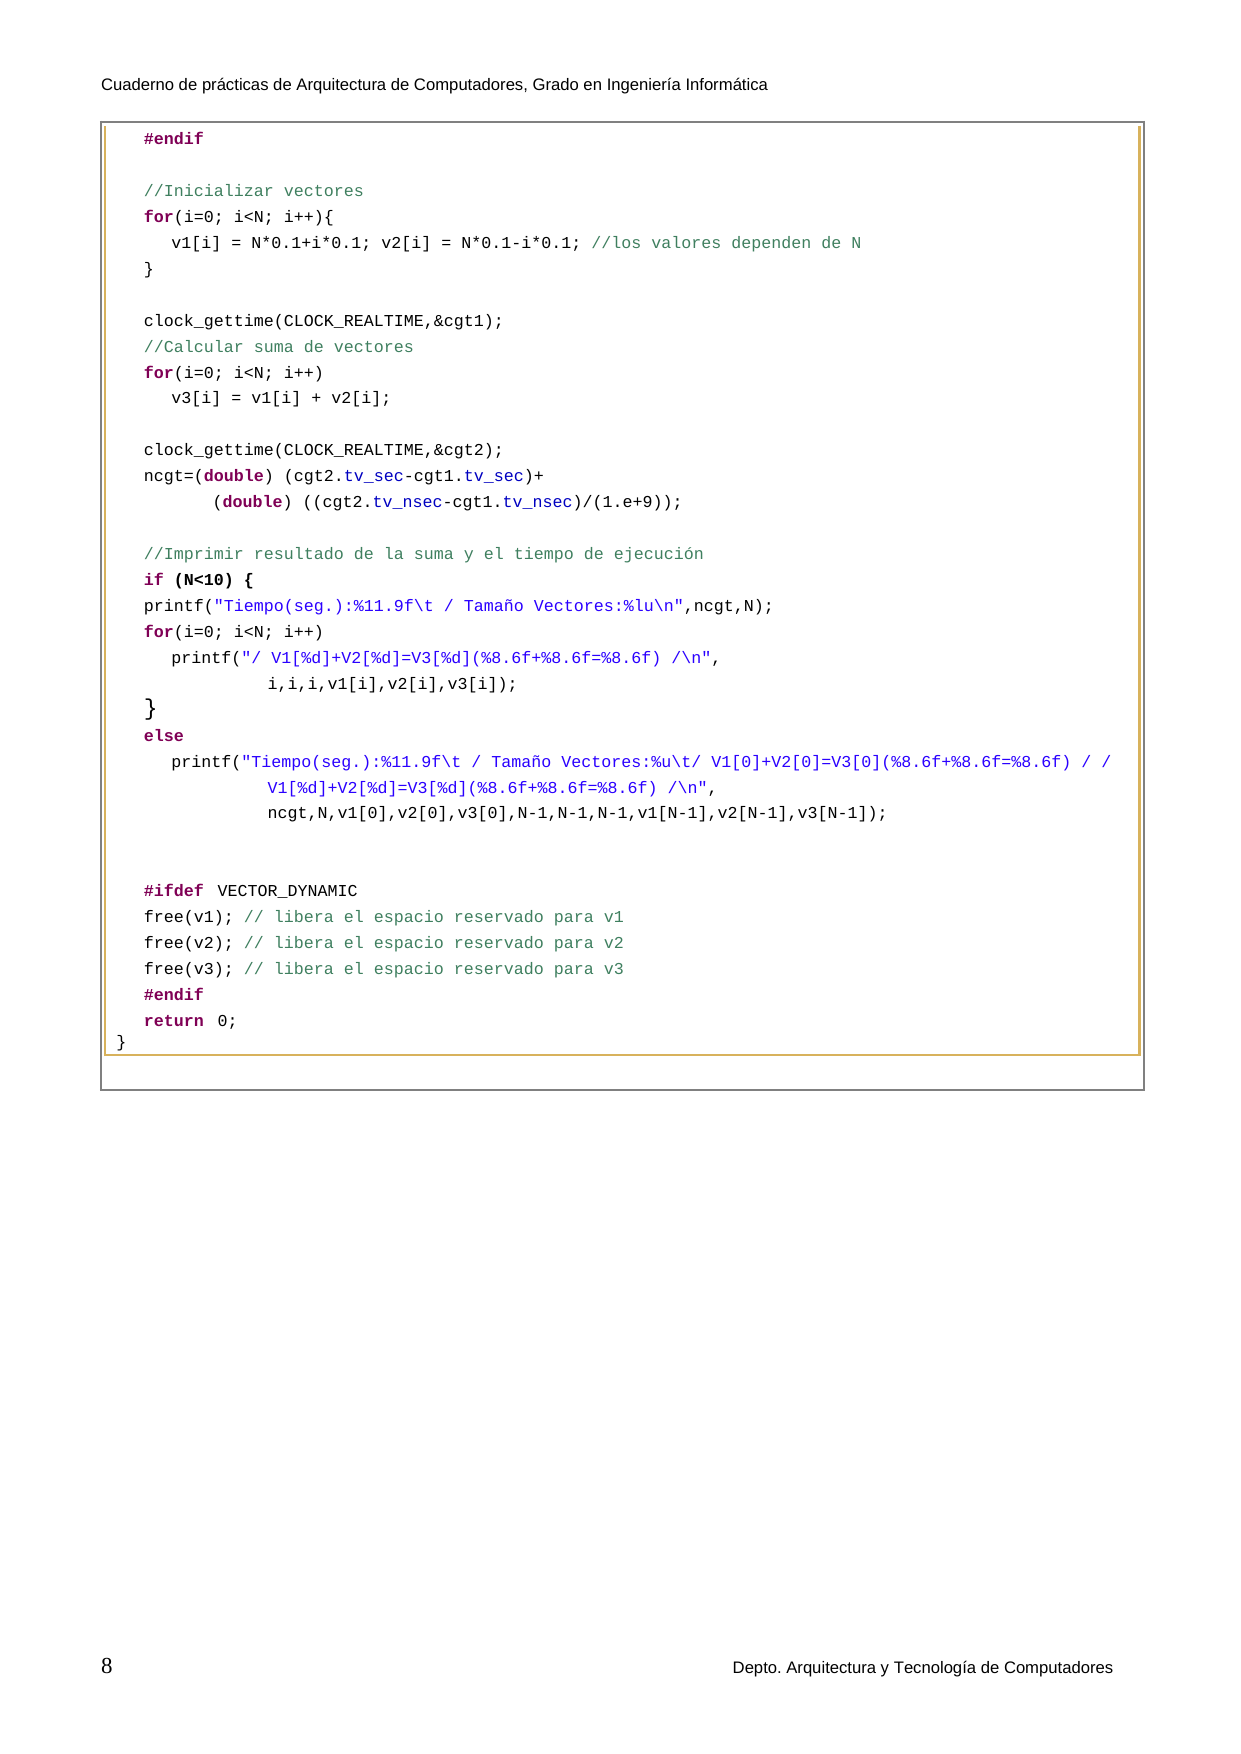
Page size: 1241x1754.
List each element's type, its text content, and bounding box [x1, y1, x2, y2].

table_cell #endif //Inicializar vectores for(i=0; i<N; i++){ v1[i] = N*0.1+i*0.1; v2[i] = N*0.1-i*0.1; //los valores dependen de N } clock_gettime(CLOCK_REALTIME,&cgt1); //Calcular suma de vectores for(i=0; i<N; i++) v3[i] = v1[i] + v2[i]; clock_gettime(CLOCK_REALTIME,&cgt2); ncgt=(double) (cgt2.tv_sec-cgt1.tv_sec)+ (double) ((cgt2.tv_nsec-cgt1.tv_nsec)/(1.e+9)); //Imprimir resultado de la suma y el tiempo de ejecución if (N<10) { printf("Tiempo(seg.):%11.9f\t / Tamaño Vectores:%lu\n",ncgt,N); for(i=0; i<N; i++) printf("/ V1[%d]+V2[%d]=V3[%d](%8.6f+%8.6f=%8.6f) /\n", i,i,i,v1[i],v2[i],v3[i]); } else printf("Tiempo(seg.):%11.9f\t / Tamaño Vectores:%u\t/ V1[0]+V2[0]=V3[0](%8.6f+%8.6f=%8.6f) / / V1[%d]+V2[%d]=V3[%d](%8.6f+%8.6f=%8.6f) /\n", ncgt,N,v1[0],v2[0],v3[0],N-1,N-1,N-1,v1[N-1],v2[N-1],v3[N-1]); #ifdef VECTOR_DYNAMIC free(v1); // libera el espacio reservado para v1 free(v2); // libera el espacio reservado para v2 free(v3); // libera el espacio reservado para v3 #endif return 0; } [102, 123, 1143, 1089]
